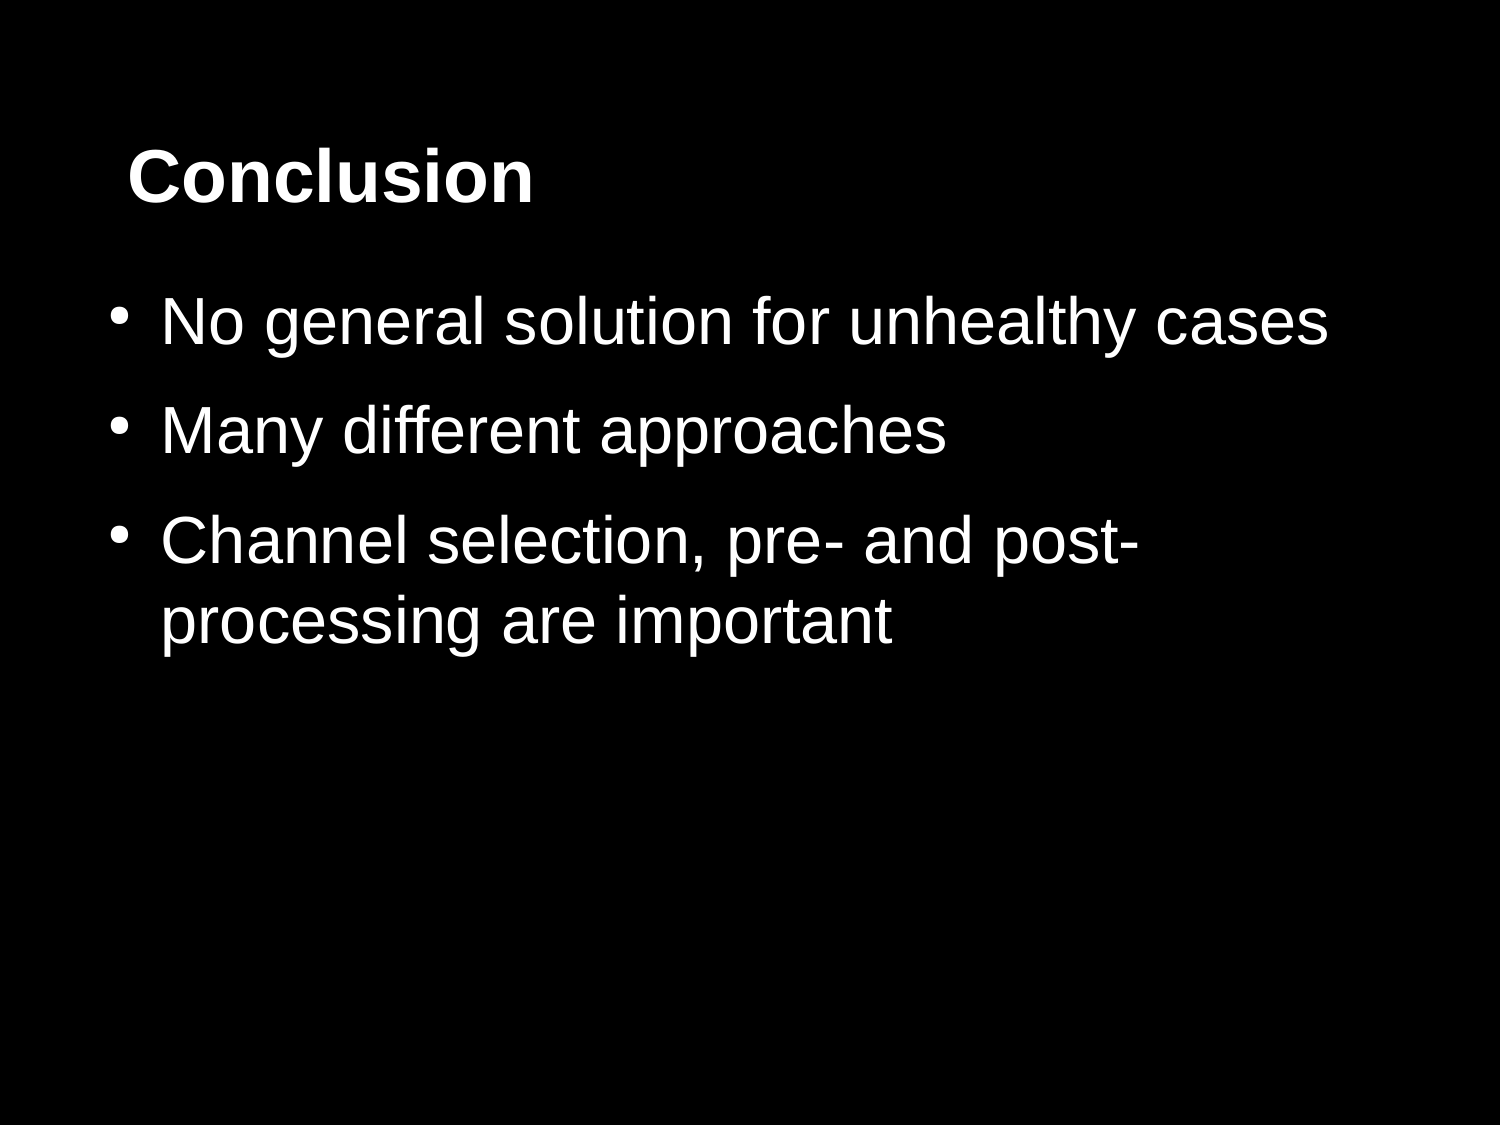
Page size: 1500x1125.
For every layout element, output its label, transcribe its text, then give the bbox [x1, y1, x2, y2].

list No general solution for unhealthy cases Many different approaches Channel selection, pre- and post-processing are important [75, 262, 1425, 946]
title Conclusion [75, 14, 1425, 233]
